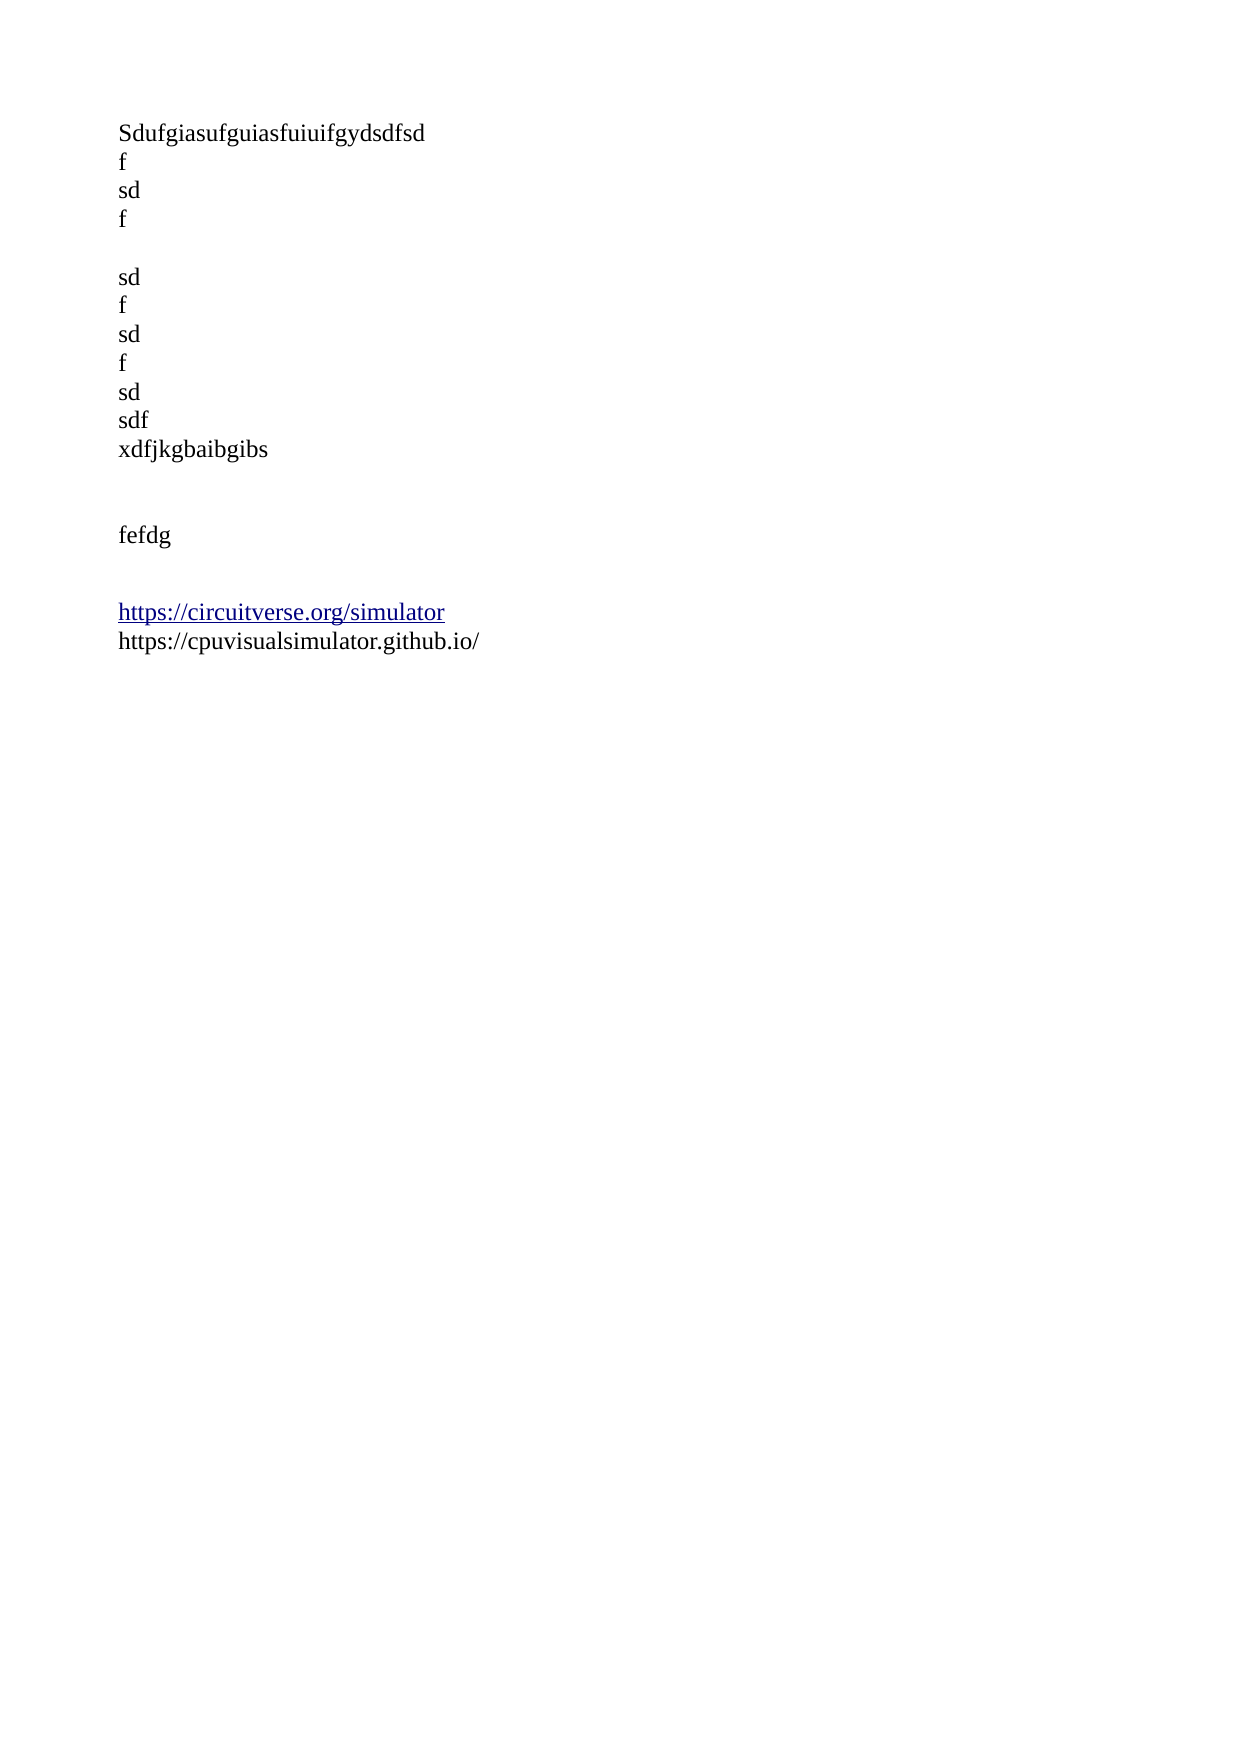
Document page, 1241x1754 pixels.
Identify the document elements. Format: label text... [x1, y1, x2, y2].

text https://cpuvisualsimulator.github.io/ [118, 626, 1122, 654]
text fefdg [118, 521, 1122, 549]
text f [118, 204, 1122, 233]
text f [118, 348, 1122, 377]
text f [118, 147, 1122, 176]
text Sdufgiasufguiasfuiuifgydsdfsd [118, 118, 1122, 147]
text sdf [118, 406, 1122, 434]
text sd [118, 176, 1122, 204]
text https://circuitverse.org/simulator [118, 597, 1122, 626]
text sd [118, 377, 1122, 406]
text f [118, 291, 1122, 319]
text sd [118, 262, 1122, 291]
text xdfjkgbaibgibs [118, 434, 1122, 463]
text sd [118, 319, 1122, 348]
